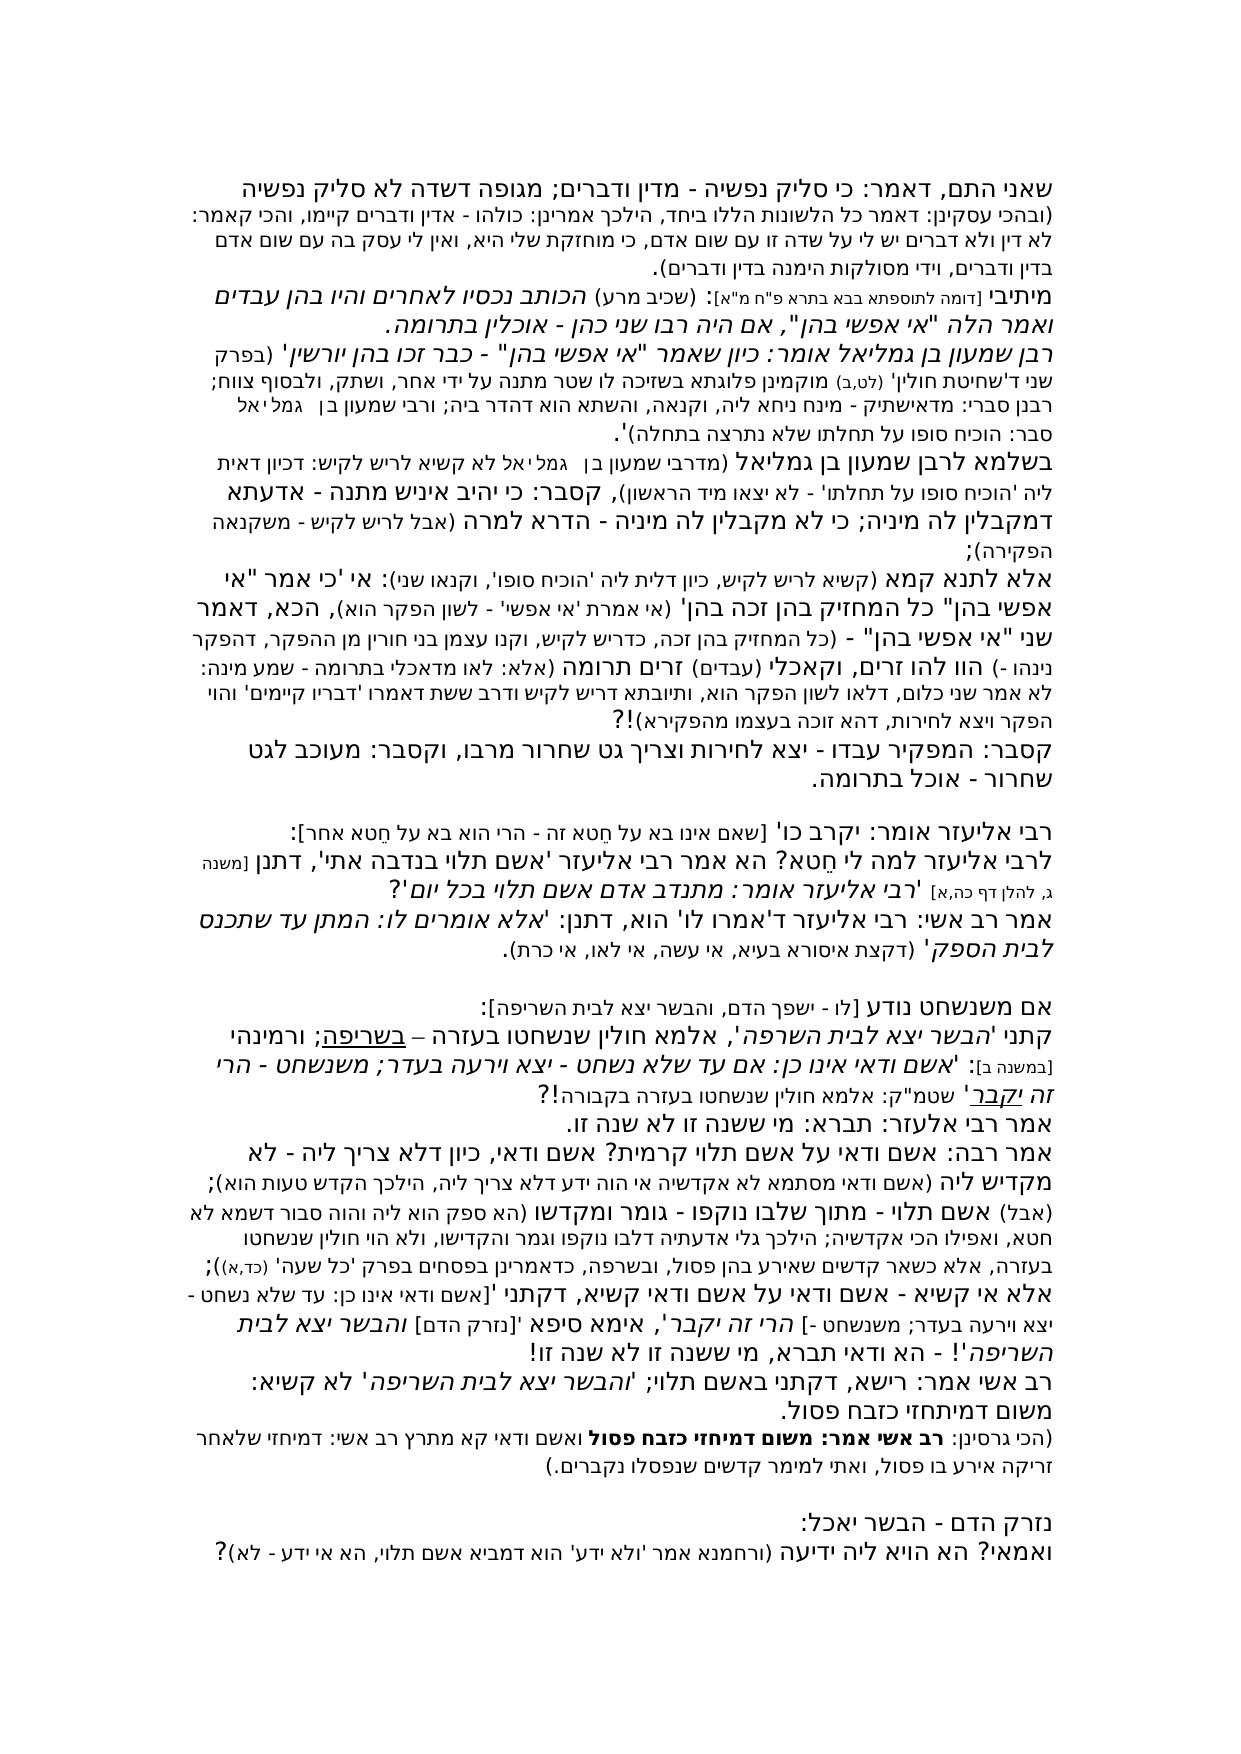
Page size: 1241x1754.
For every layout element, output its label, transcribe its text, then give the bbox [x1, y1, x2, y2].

text אם משנשחט נודע [לו - ישפך הדם, והבשר יצא לבית השריפה]: [187, 992, 1053, 1021]
text בשלמא לרבן שמעון בן גמליאל (מדרבי שמעון בן גמליאל לא קשיא לריש לקיש: דכיון דאית ליה 'הוכיח סופו על תחלתו' - לא יצאו מיד הראשון), קסבר: כי יהיב איניש מתנה - אדעתא דמקבלין לה מיניה; כי לא מקבלין לה מיניה - הדרא למרה (אבל לריש לקיש - משקנאה הפקירה); [187, 447, 1053, 564]
text אלא לתנא קמא (קשיא לריש לקיש, כיון דלית ליה 'הוכיח סופו', וקנאו שני): אי 'כי אמר "אי אפשי בהן" כל המחזיק בהן זכה בהן' (אי אמרת 'אי אפשי' - לשון הפקר הוא), הכא, דאמר שני "אי אפשי בהן" - (כל המחזיק בהן זכה, כדריש לקיש, וקנו עצמן בני חורין מן ההפקר, דהפקר נינהו -) הוו להו זרים, וקאכלי (עבדים) זרים תרומה (אלא: לאו מדאכלי בתרומה - שמע מינה: לא אמר שני כלום, דלאו לשון הפקר הוא, ותיובתא דריש לקיש ודרב ששת דאמרו 'דבריו קיימים' והוי הפקר ויצא לחירות, דהא זוכה בעצמו מהפקירא)!? [187, 564, 1053, 735]
text רב אשי אמר: רישא, דקתני באשם תלוי; 'והבשר יצא לבית השריפה' לא קשיא: משום דמיתחזי כזבח פסול. [187, 1367, 1053, 1426]
text (הכי גרסינן: רב אשי אמר: משום דמיחזי כזבח פסול ואשם ודאי קא מתרץ רב אשי: דמיחזי שלאחר זריקה אירע בו פסול, ואתי למימר קדשים שנפסלו נקברים.) [187, 1426, 1053, 1479]
text אמר רבי אלעזר: תברא: מי ששנה זו לא שנה זו. [187, 1109, 1053, 1138]
text ואמאי? הא הויא ליה ידיעה (ורחמנא אמר 'ולא ידע' הוא דמביא אשם תלוי, הא אי ידע - לא)? [187, 1537, 1053, 1566]
text אמר רבה: אשם ודאי על אשם תלוי קרמית? אשם ודאי, כיון דלא צריך ליה - לא מקדיש ליה (אשם ודאי מסתמא לא אקדשיה אי הוה ידע דלא צריך ליה, הילכך הקדש טעות הוא); (אבל) אשם תלוי - מתוך שלבו נוקפו - גומר ומקדשו (הא ספק הוא ליה והוה סבור דשמא לא חטא, ואפילו הכי אקדשיה; הילכך גלי אדעתיה דלבו נוקפו וגמר והקדישו, ולא הוי חולין שנשחטו בעזרה, אלא כשאר קדשים שאירע בהן פסול, ובשרפה, כדאמרינן בפסחים בפרק 'כל שעה' (כד,א)); אלא אי קשיא - אשם ודאי על אשם ודאי קשיא, דקתני '[אשם ודאי אינו כן: עד שלא נשחט - יצא וירעה בעדר; משנשחט -] הרי זה יקבר', אימא סיפא '[נזרק הדם] והבשר יצא לבית השריפה'! - הא ודאי תברא, מי ששנה זו לא שנה זו! [187, 1138, 1053, 1367]
text רבי אליעזר אומר: יקרב כו' [שאם אינו בא על חֵטא זה - הרי הוא בא על חֵטא אחר]: [187, 817, 1053, 846]
text קסבר: המפקיר עבדו - יצא לחירות וצריך גט שחרור מרבו, וקסבר: מעוכב לגט שחרור - אוכל בתרומה. [187, 735, 1053, 793]
text רבן שמעון בן גמליאל אומר: כיון שאמר "אי אפשי בהן" - כבר זכו בהן יורשין' (בפרק שני ד'שחיטת חולין' (לט,ב) מוקמינן פלוגתא בשזיכה לו שטר מתנה על ידי אחר, ושתק, ולבסוף צווח; רבנן סברי: מדאישתיק - מינח ניחא ליה, וקנאה, והשתא הוא דהדר ביה; ורבי שמעון בן גמליאל סבר: הוכיח סופו על תחלתו שלא נתרצה בתחלה)'. [187, 339, 1053, 447]
text שאני התם, דאמר: כי סליק נפשיה - מדין ודברים; מגופה דשדה לא סליק נפשיה (ובהכי עסקינן: דאמר כל הלשונות הללו ביחד, הילכך אמרינן: כולהו - אדין ודברים קיימו, והכי קאמר: לא דין ולא דברים יש לי על שדה זו עם שום אדם, כי מוחזקת שלי היא, ואין לי עסק בה עם שום אדם בדין ודברים, וידי מסולקות הימנה בדין ודברים). [187, 174, 1053, 281]
text מיתיבי [דומה לתוספתא בבא בתרא פ"ח מ"א]: (שכיב מרע) הכותב נכסיו לאחרים והיו בהן עבדים ואמר הלה "אי אפשי בהן", אם היה רבו שני כהן - אוכלין בתרומה. [187, 281, 1053, 339]
text לרבי אליעזר למה לי חֵטא? הא אמר רבי אליעזר 'אשם תלוי בנדבה אתי', דתנן [משנה ג, להלן דף כה,א] 'רבי אליעזר אומר: מתנדב אדם אשם תלוי בכל יום'? [187, 846, 1053, 905]
text קתני 'הבשר יצא לבית השרפה', אלמא חולין שנשחטו בעזרה – בשריפה; ורמינהי [במשנה ב]: 'אשם ודאי אינו כן: אם עד שלא נשחט - יצא וירעה בעדר; משנשחט - הרי זה יקבר' שטמ"ק: אלמא חולין שנשחטו בעזרה בקבורה!? [187, 1021, 1053, 1109]
text נזרק הדם - הבשר יאכל: [187, 1508, 1053, 1537]
text אמר רב אשי: רבי אליעזר ד'אמרו לו' הוא, דתנן: 'אלא אומרים לו: המתן עד שתכנס לבית הספק' (דקצת איסורא בעיא, אי עשה, אי לאו, אי כרת). [187, 905, 1053, 963]
